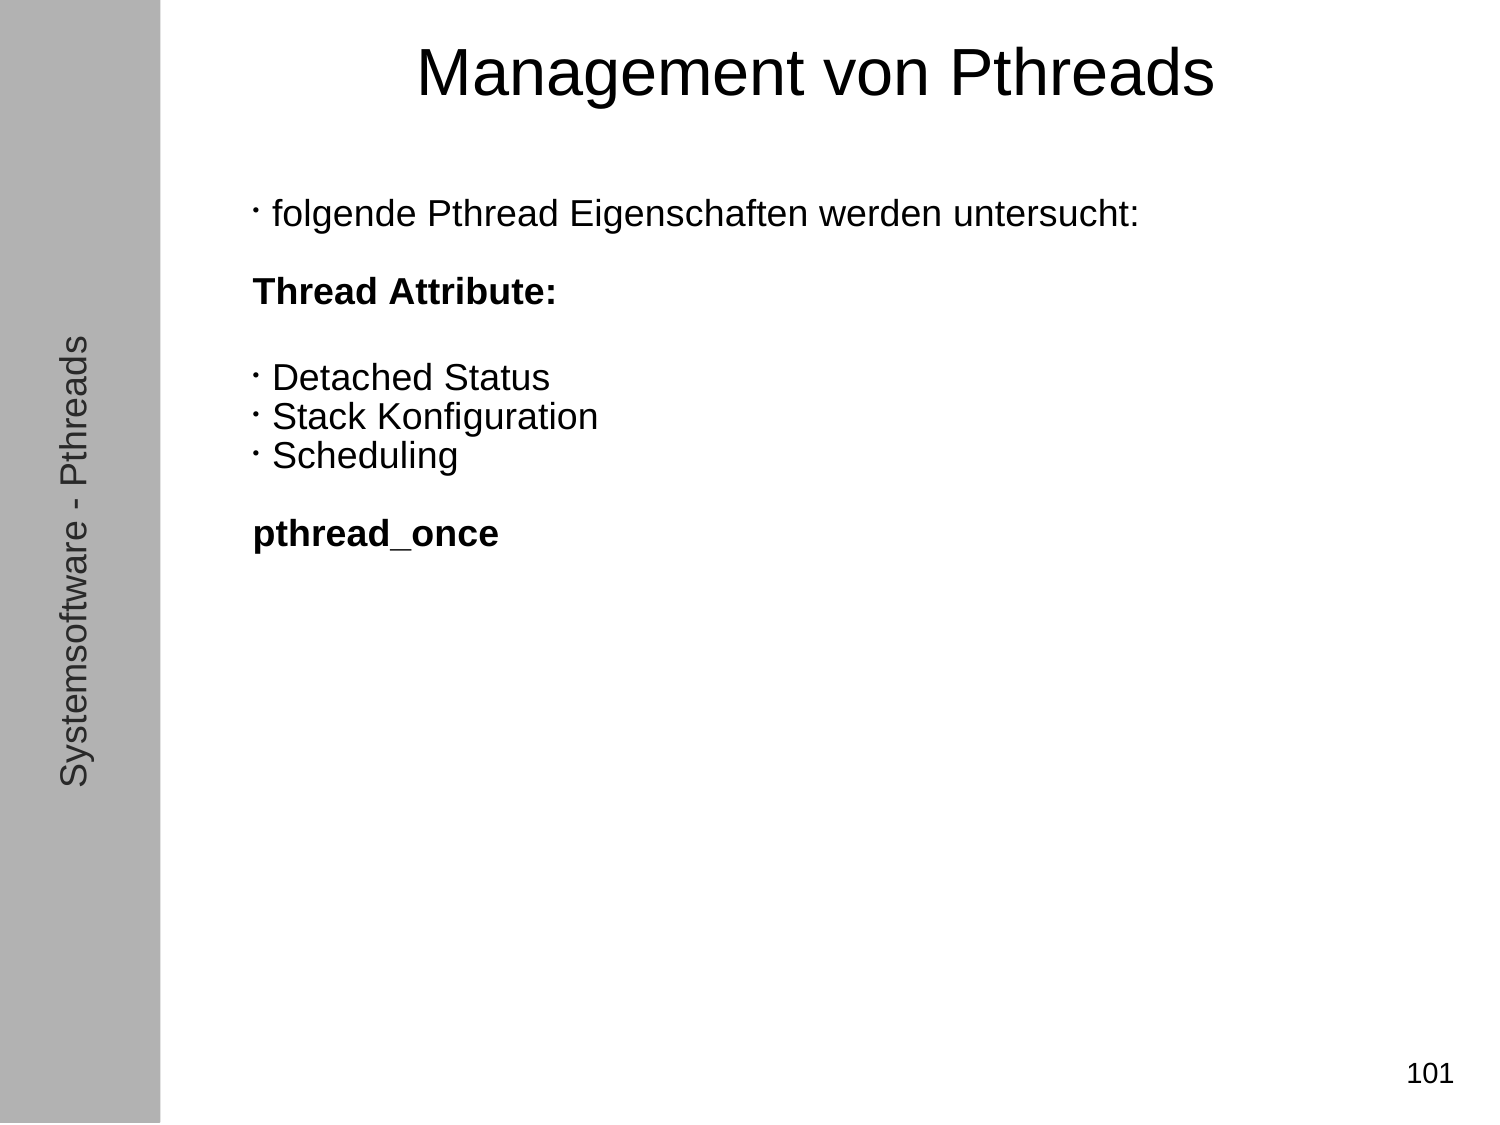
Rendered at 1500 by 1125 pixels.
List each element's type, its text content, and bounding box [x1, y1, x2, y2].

text_box Management von Pthreads [351, 27, 1282, 123]
text_box Systemsoftware - Pthreads [47, 1, 121, 1124]
text_box [0, 0, 160, 1123]
text_box folgende Pthread Eigenschaften werden untersucht: Thread Attribute: Detached Status Stack Konfiguration Scheduling pthread_once [237, 187, 1448, 1091]
text_box [1406, 1057, 1500, 1106]
